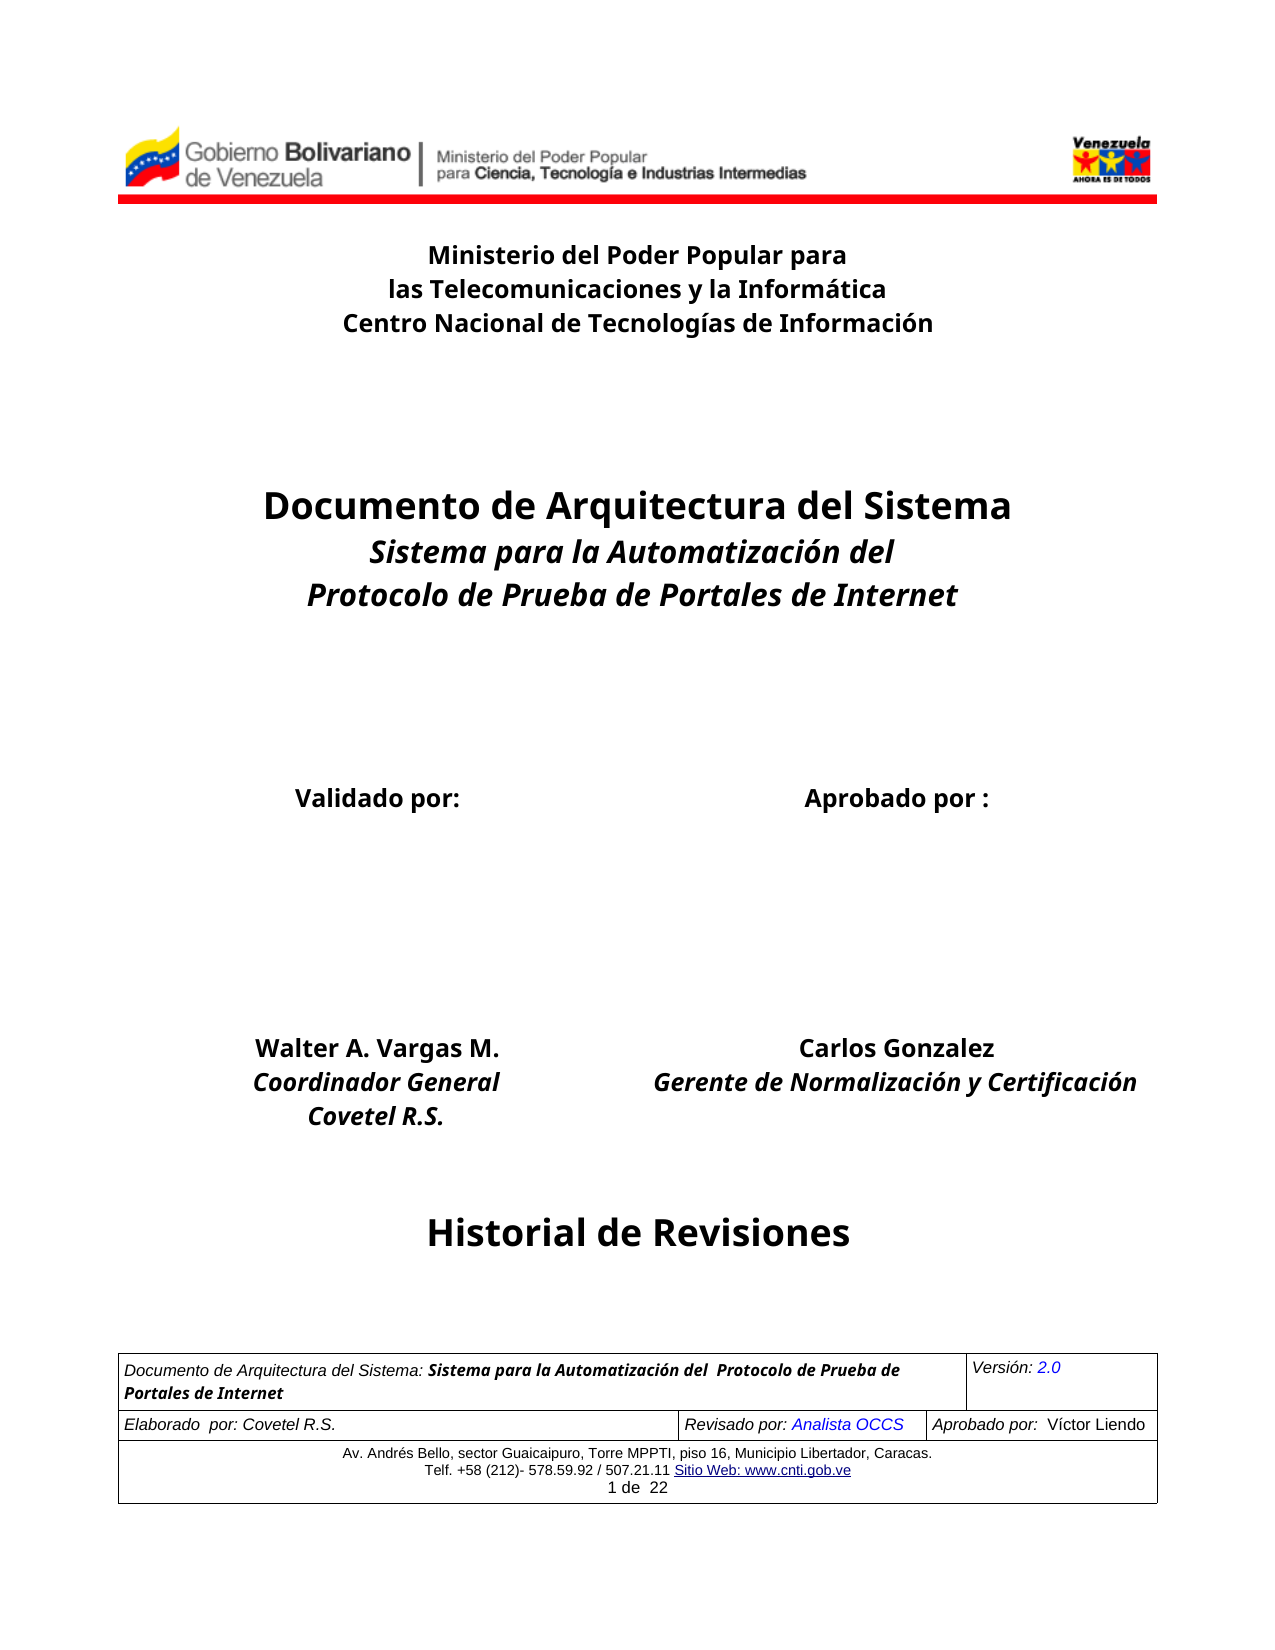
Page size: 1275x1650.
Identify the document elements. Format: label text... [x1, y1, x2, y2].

picture [118, 118, 1157, 204]
text Ministerio del Poder Popular para las Telecomunicaciones y la Informática [118, 237, 1157, 306]
text Protocolo de Prueba de Portales de Internet [119, 573, 1157, 615]
text Sistema para la Automatización del [118, 530, 1157, 573]
text Centro Nacional de Tecnologías de Información [119, 306, 1157, 339]
table_header Validado por: [118, 775, 637, 821]
table_header Aprobado por : [637, 775, 1157, 821]
table_cell Walter A. Vargas M. Coordinador General Covetel R.S. [118, 821, 637, 1139]
title Historial de Revisiones [119, 1207, 1157, 1258]
table_cell Carlos Gonzalez Gerente de Normalización y Certificación [637, 821, 1157, 1139]
title Documento de Arquitectura del Sistema [118, 479, 1157, 530]
